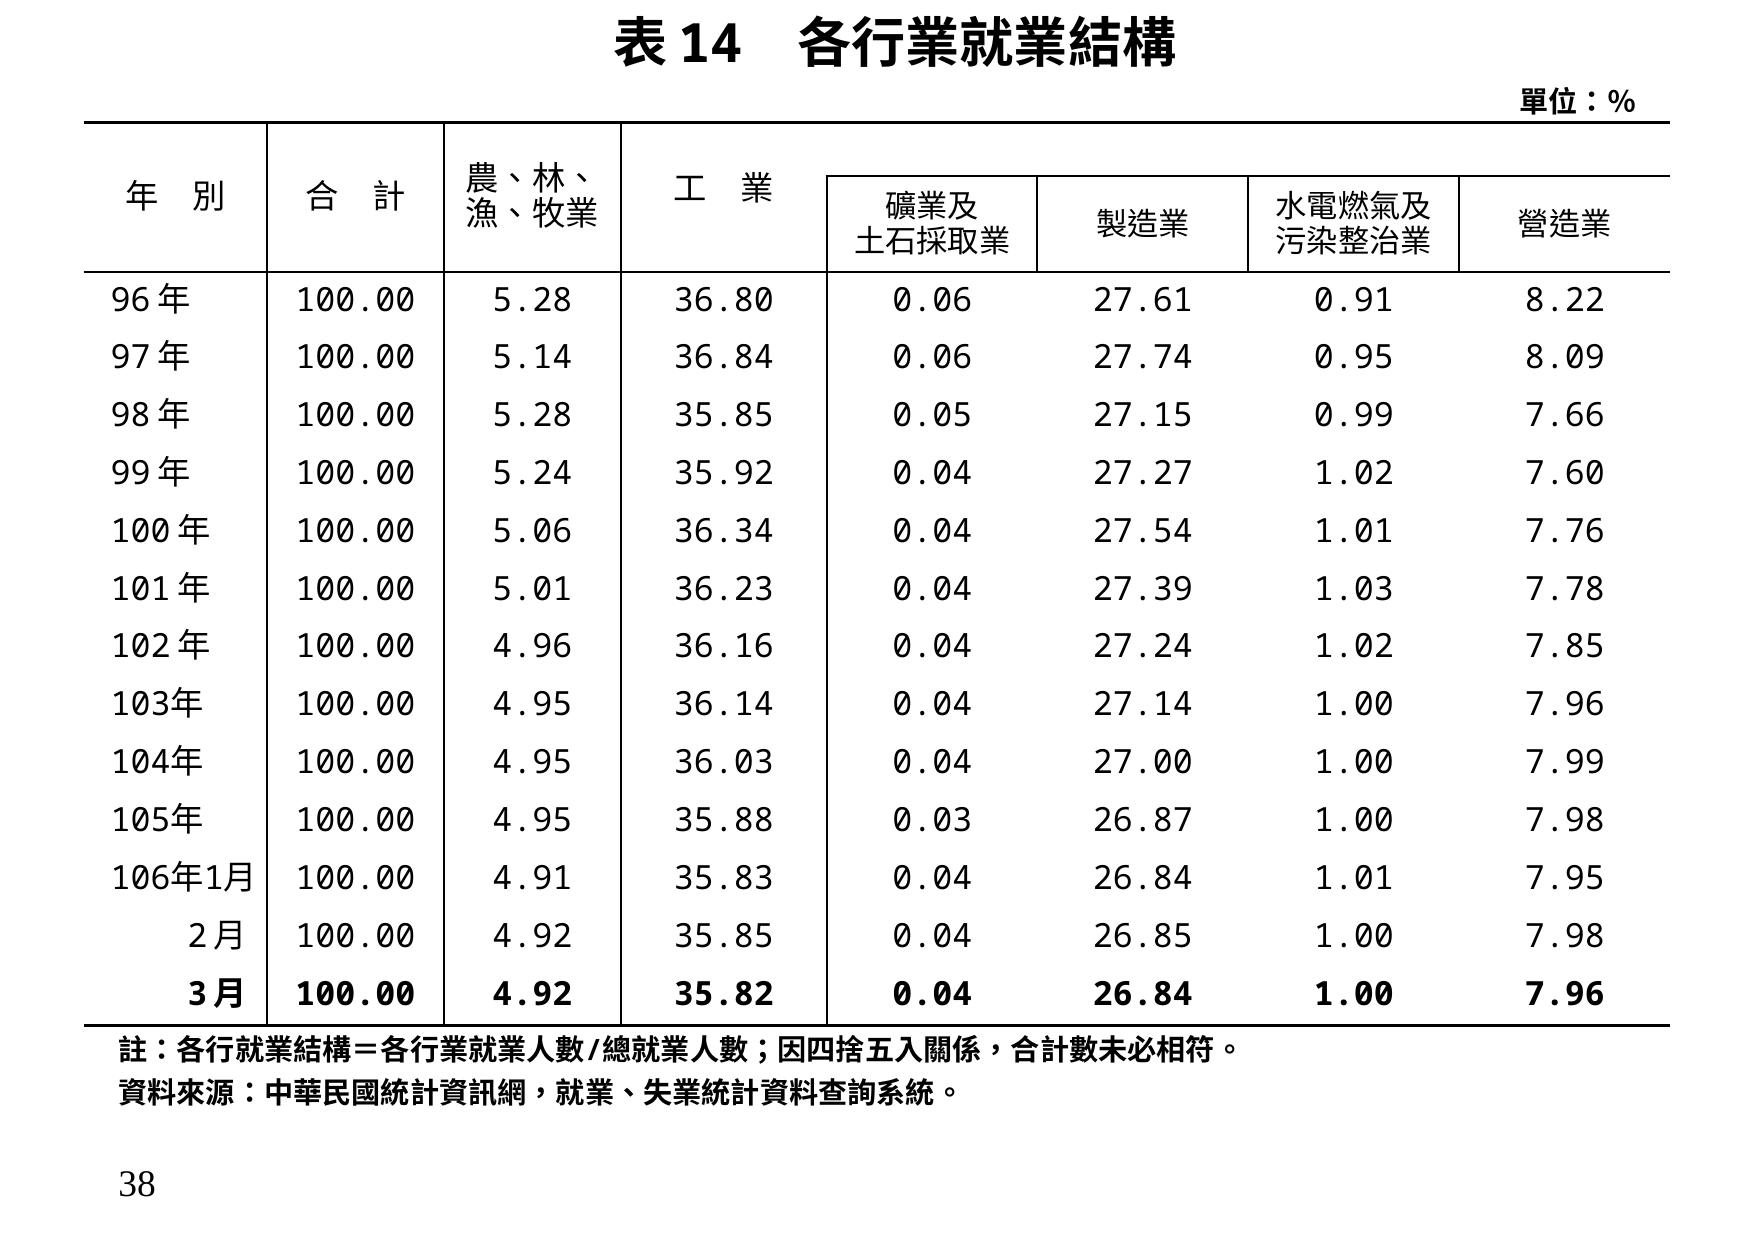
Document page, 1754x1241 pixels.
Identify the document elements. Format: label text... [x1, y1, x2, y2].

table_cell 0.99 [1248, 387, 1459, 444]
table_cell 7.76 [1459, 503, 1670, 560]
table_cell 水電燃氣及 污染整治業 [1249, 177, 1458, 271]
table_cell 7.60 [1459, 445, 1670, 502]
table_cell 0.06 [828, 329, 1037, 387]
table_cell 100.00 [268, 734, 443, 792]
table_cell 36.34 [622, 503, 826, 560]
table_cell 1.02 [1248, 445, 1459, 502]
table_cell 98年 [84, 387, 266, 444]
table_cell 100年 [84, 503, 266, 560]
table_cell 7.99 [1459, 734, 1670, 792]
table_cell 0.06 [828, 273, 1037, 329]
table_cell 製造業 [1038, 177, 1247, 271]
table_cell 0.04 [828, 618, 1037, 676]
table_cell 4.95 [445, 734, 620, 792]
table_cell 2月 [84, 908, 266, 966]
table_cell 4.92 [445, 908, 620, 966]
table_cell 營造業 [1460, 177, 1670, 271]
table_cell 97年 [84, 329, 266, 387]
table_cell 103年 [84, 676, 266, 734]
table_cell 100.00 [268, 445, 443, 502]
table_cell 5.28 [445, 387, 620, 444]
table_cell 100.00 [268, 908, 443, 966]
table_cell 0.95 [1248, 329, 1459, 387]
table_cell 7.85 [1459, 618, 1670, 676]
table_cell 7.78 [1459, 560, 1670, 618]
table_header 工 業 [622, 124, 827, 271]
table_cell 0.04 [828, 734, 1037, 792]
table_cell 36.23 [622, 560, 826, 618]
table_header [827, 124, 1670, 174]
table_cell 27.27 [1037, 445, 1248, 502]
table_cell 36.03 [622, 734, 826, 792]
table_cell 4.91 [445, 850, 620, 908]
table_cell 100.00 [268, 273, 443, 329]
table_cell 27.14 [1037, 676, 1248, 734]
text 註：各行就業結構＝各行業就業人數/總就業人數；因四捨五入關係，合計數未必相符。 [118, 1027, 1636, 1069]
table_cell 36.84 [622, 329, 826, 387]
table_cell 102年 [84, 618, 266, 676]
table_cell 100.00 [268, 850, 443, 908]
table_cell 5.14 [445, 329, 620, 387]
table_cell 0.04 [828, 560, 1037, 618]
table_cell 104年 [84, 734, 266, 792]
table_cell 100.00 [268, 966, 443, 1024]
table_cell 27.39 [1037, 560, 1248, 618]
table_cell 4.92 [445, 966, 620, 1024]
table_cell 35.83 [622, 850, 826, 908]
table_cell 0.04 [828, 676, 1037, 734]
table_header 年 別 [84, 124, 266, 271]
table_cell 7.96 [1459, 966, 1670, 1024]
text 單位：％ [118, 79, 1636, 121]
table_cell 0.04 [828, 850, 1037, 908]
table_cell 27.61 [1037, 273, 1248, 329]
table_cell 1.00 [1248, 792, 1459, 850]
table_cell 1.03 [1248, 560, 1459, 618]
table_cell 0.04 [828, 445, 1037, 502]
table_cell 100.00 [268, 387, 443, 444]
table_cell 4.96 [445, 618, 620, 676]
table_cell 4.95 [445, 676, 620, 734]
table_cell 0.05 [828, 387, 1037, 444]
table_cell 106年1月 [84, 850, 266, 908]
table_cell 7.66 [1459, 387, 1670, 444]
table_cell 36.16 [622, 618, 826, 676]
table_cell 27.15 [1037, 387, 1248, 444]
table_cell 0.91 [1248, 273, 1459, 329]
table_cell 0.04 [828, 966, 1037, 1024]
table_cell 35.92 [622, 445, 826, 502]
table_cell 26.85 [1037, 908, 1248, 966]
table_cell 26.84 [1037, 850, 1248, 908]
table_cell 5.24 [445, 445, 620, 502]
subtitle 表14 各行業就業結構 [118, 0, 1636, 79]
table_cell 35.82 [622, 966, 826, 1024]
table_cell 1.00 [1248, 734, 1459, 792]
table_cell 100.00 [268, 329, 443, 387]
table_cell 100.00 [268, 676, 443, 734]
table_cell 36.14 [622, 676, 826, 734]
table_cell 99年 [84, 445, 266, 502]
table_cell 7.96 [1459, 676, 1670, 734]
table_cell 0.04 [828, 503, 1037, 560]
table_cell 8.22 [1459, 273, 1670, 329]
table_cell 27.54 [1037, 503, 1248, 560]
table_cell 8.09 [1459, 329, 1670, 387]
table_header 農、林、 漁、牧業 [445, 124, 620, 271]
table_cell 27.00 [1037, 734, 1248, 792]
table_cell 27.74 [1037, 329, 1248, 387]
table_cell 4.95 [445, 792, 620, 850]
table_cell 1.00 [1248, 676, 1459, 734]
table_cell 7.98 [1459, 908, 1670, 966]
table_cell 3月 [84, 966, 266, 1024]
text 資料來源：中華民國統計資訊網，就業、失業統計資料查詢系統。 [118, 1069, 1636, 1112]
table_cell 1.01 [1248, 503, 1459, 560]
table_cell 105年 [84, 792, 266, 850]
table_cell 100.00 [268, 560, 443, 618]
table_cell 5.06 [445, 503, 620, 560]
table_cell 26.84 [1037, 966, 1248, 1024]
table_cell 100.00 [268, 792, 443, 850]
table_cell 1.01 [1248, 850, 1459, 908]
table_header 合 計 [268, 124, 443, 271]
table_cell 5.28 [445, 273, 620, 329]
table_cell 7.98 [1459, 792, 1670, 850]
table_cell 1.00 [1248, 966, 1459, 1024]
table_cell 礦業及 土石採取業 [828, 177, 1036, 271]
table_cell 26.87 [1037, 792, 1248, 850]
table_cell 35.85 [622, 387, 826, 444]
table_cell 96年 [84, 273, 266, 329]
table_cell 0.03 [828, 792, 1037, 850]
table_cell 1.02 [1248, 618, 1459, 676]
table_cell 5.01 [445, 560, 620, 618]
table_cell 35.85 [622, 908, 826, 966]
table_cell 101年 [84, 560, 266, 618]
table_cell 1.00 [1248, 908, 1459, 966]
table_cell 36.80 [622, 273, 826, 329]
table_cell 35.88 [622, 792, 826, 850]
table_cell 100.00 [268, 503, 443, 560]
table_cell 0.04 [828, 908, 1037, 966]
table_cell 27.24 [1037, 618, 1248, 676]
table_cell 100.00 [268, 618, 443, 676]
table_cell 7.95 [1459, 850, 1670, 908]
